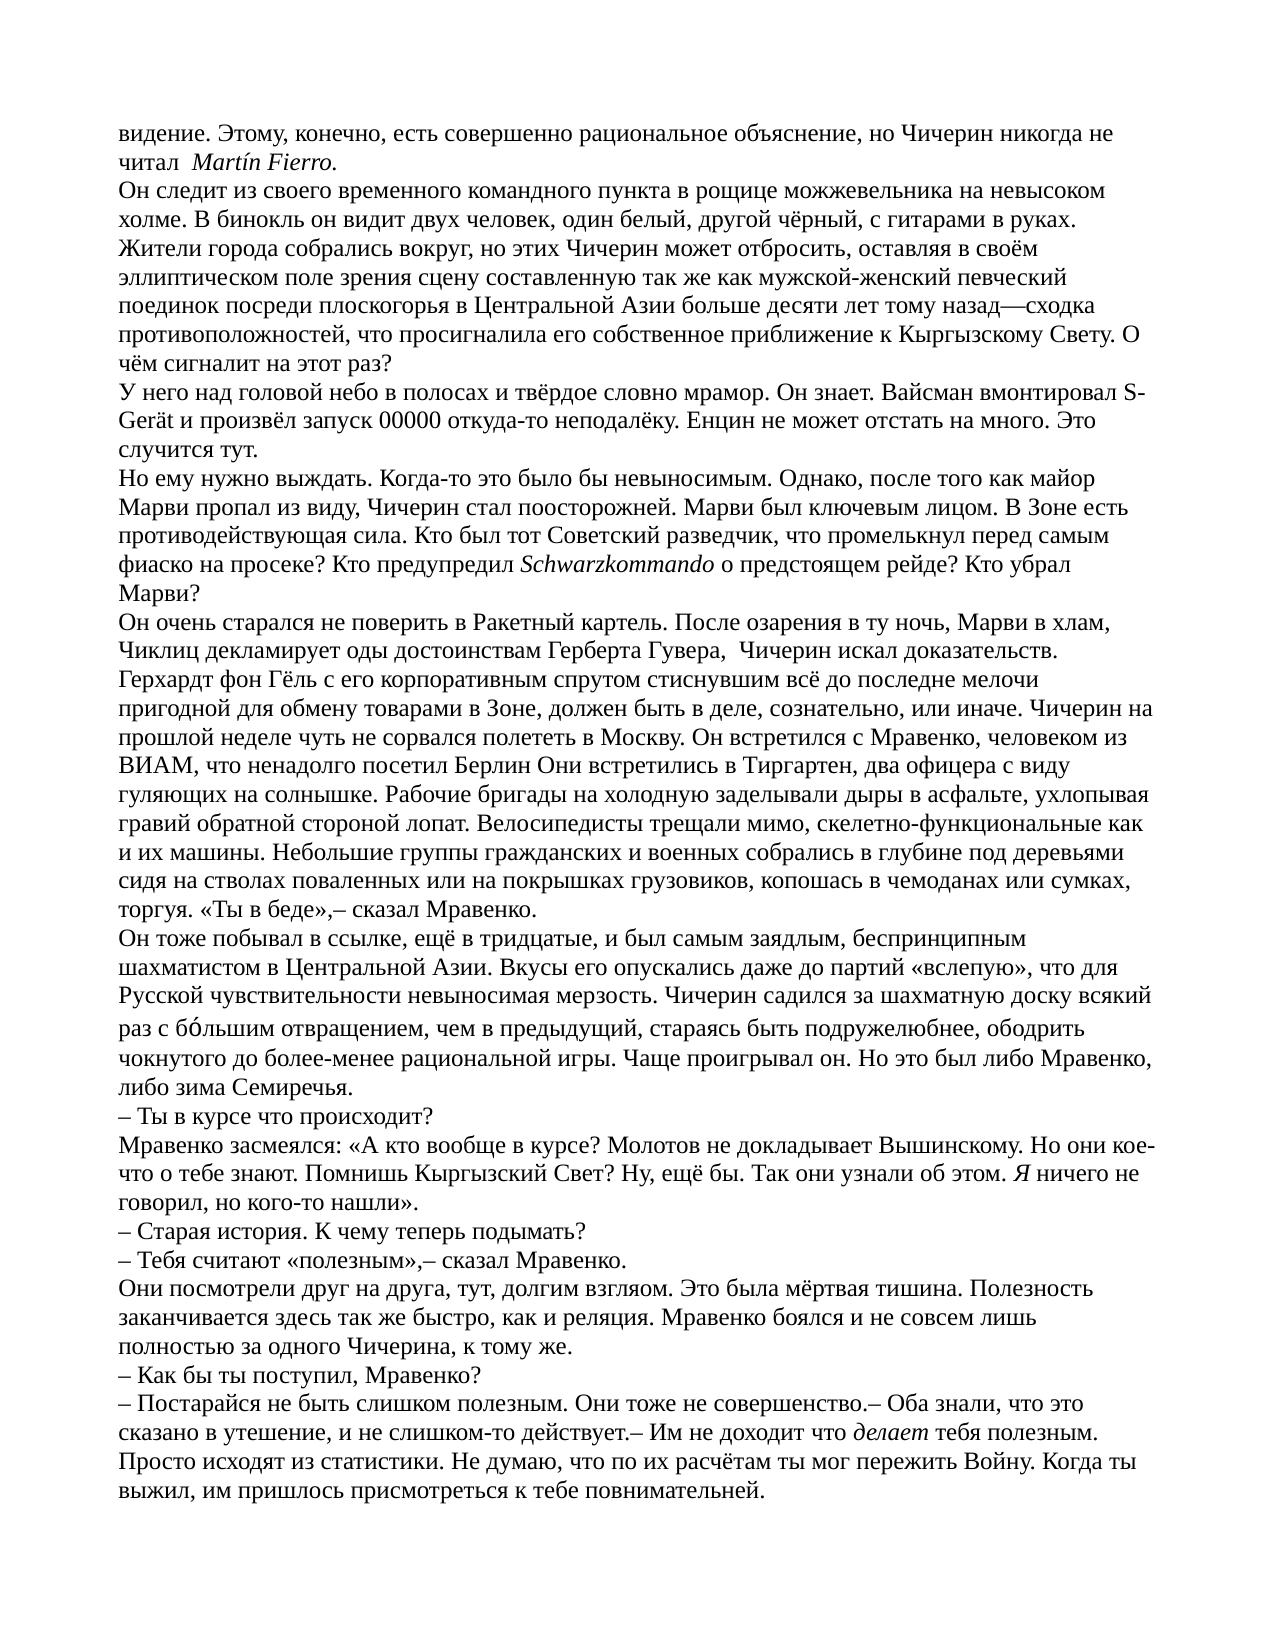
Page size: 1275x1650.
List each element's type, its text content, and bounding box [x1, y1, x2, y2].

text Он следит из своего временного командного пункта в рощице можжевельника на невысоком холме. В бинокль он видит двух человек, один белый, другой чёрный, с гитарами в руках. Жители города собрались вокруг, но этих Чичерин может отбросить, оставляя в своём эллиптическом поле зрения сцену составленную так же как мужской-женский певческий поединок посреди плоскогорья в Центральной Азии больше десяти лет тому назад—сходка противоположностей, что просигналила его собственное приближение к Кыргызскому Свету. О чём сигналит на этот раз? [118, 176, 1157, 377]
text – Ты в курсе что происходит? [118, 1101, 1157, 1130]
text Мравенко засмеялся: «А кто вообще в курсе? Молотов не докладывает Вышинскому. Но они кое-что о тебе знают. Помнишь Кыргызский Свет? Ну, ещё бы. Так они узнали об этом. Я ничего не говорил, но кого-то нашли». [118, 1130, 1157, 1216]
text Они посмотрели друг на друга, тут, долгим взгляом. Это была мёртвая тишина. Полезность заканчивается здесь так же быстро, как и реляция. Мравенко боялся и не совсем лишь полностью за одного Чичерина, к тому же. [118, 1273, 1157, 1360]
text – Старая история. К чему теперь подымать? [118, 1216, 1157, 1245]
text – Постарайся не быть слишком полезным. Они тоже не совершенство.– Оба знали, что это сказано в утешение, и не слишком-то действует.– Им не доходит что делает тебя полезным. Просто исходят из статистики. Не думаю, что по их расчётам ты мог пережить Войну. Когда ты выжил, им пришлось присмотреться к тебе повнимательней. [118, 1388, 1157, 1503]
text видение. Этому, конечно, есть совершенно рациональное объяснение, но Чичерин никогда не читал Martín Fierro. [118, 118, 1157, 176]
text Он тоже побывал в ссылке, ещё в тридцатые, и был самым заядлым, беспринципным шахматистом в Центральной Азии. Вкусы его опускались даже до партий «вслепую», что для Русской чувствительности невыносимая мерзость. Чичерин садился за шахматную доску всякий раз с бо́льшим отвращением, чем в предыдущий, стараясь быть подружелюбнее, ободрить чокнутого до более-менее рациональной игры. Чаще проигрывал он. Но это был либо Мравенко, либо зима Семиречья. [118, 923, 1157, 1101]
text – Как бы ты поступил, Мравенко? [118, 1360, 1157, 1388]
text – Тебя считают «полезным»,– сказал Мравенко. [118, 1245, 1157, 1273]
text Он очень старался не поверить в Ракетный картель. После озарения в ту ночь, Марви в хлам, Чиклиц декламирует оды достоинствам Герберта Гувера, Чичерин искал доказательств. Герхардт фон Гёль с его корпоративным спрутом стиснувшим всё до последне мелочи пригодной для обмену товарами в Зоне, должен быть в деле, сознательно, или иначе. Чичерин на прошлой неделе чуть не сорвался полететь в Москву. Он встретился с Мравенко, человеком из ВИАМ, что ненадолго посетил Берлин Они встретились в Тиргартен, два офицера с виду гуляющих на солнышке. Рабочие бригады на холодную заделывали дыры в асфальте, ухлопывая гравий обратной стороной лопат. Велосипедисты трещали мимо, скелетно-функциональные как и их машины. Небольшие группы гражданских и военных собрались в глубине под деревьями сидя на стволах поваленных или на покрышках грузовиков, копошась в чемоданах или сумках, торгуя. «Ты в беде»,– сказал Мравенко. [118, 607, 1157, 923]
text Но ему нужно выждать. Когда-то это было бы невыносимым. Однако, после того как майор Марви пропал из виду, Чичерин стал поосторожней. Марви был ключевым лицом. В Зоне есть противодействующая сила. Кто был тот Советский разведчик, что промелькнул перед самым фиаско на просеке? Кто предупредил Schwarzkommando о предстоящем рейде? Кто убрал Марви? [118, 463, 1157, 607]
text У него над головой небо в полосах и твёрдое словно мрамор. Он знает. Вайсман вмонтировал S-Gerät и произвёл запуск 00000 откуда-то неподалёку. Енцин не может отстать на много. Это случится тут. [118, 377, 1157, 463]
